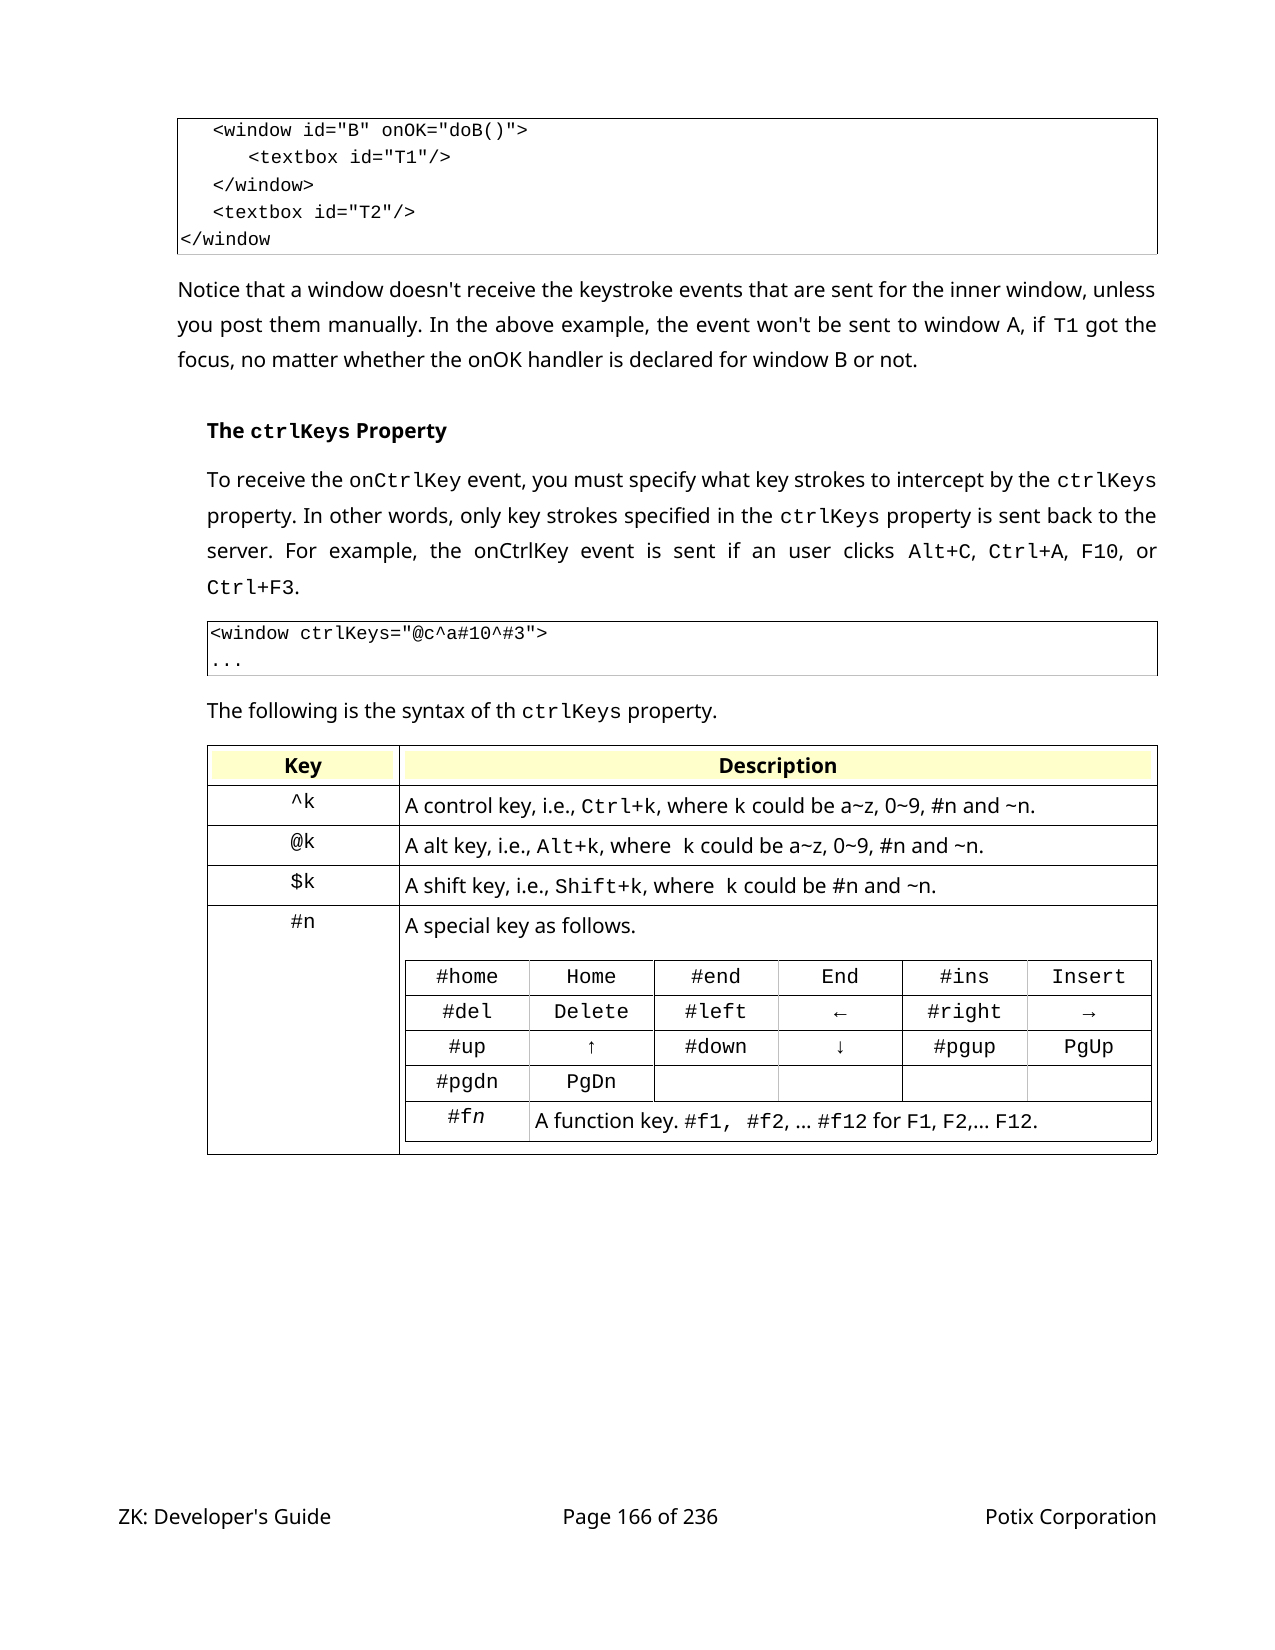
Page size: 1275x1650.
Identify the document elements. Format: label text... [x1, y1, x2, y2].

table_cell PgUp [1028, 1031, 1151, 1065]
table_cell @k [208, 826, 399, 865]
table_header Key [208, 746, 399, 785]
table_cell #up [406, 1031, 529, 1065]
table_header Home [530, 961, 653, 995]
text <textbox id="T2"/> [178, 200, 1157, 224]
table_cell #pgup [903, 1031, 1027, 1065]
table_cell ← [779, 996, 902, 1030]
table_cell ^k [208, 786, 399, 825]
text </window> [178, 172, 1157, 197]
text <window id="B" onOK="doB()"> [178, 119, 1157, 142]
table_cell [903, 1066, 1027, 1101]
table_cell #down [655, 1031, 778, 1065]
table_cell #right [903, 996, 1027, 1030]
text <window ctrlKeys="@c^a#10^#3"> [208, 622, 1157, 645]
table_cell ↓ [779, 1031, 902, 1065]
table_cell $k [208, 866, 399, 905]
table_cell [779, 1066, 902, 1101]
table_cell #fn [406, 1102, 529, 1141]
table_cell #pgdn [406, 1066, 529, 1101]
table_cell A control key, i.e., Ctrl+k, where k could be a~z, 0~9, #n and ~n. [400, 786, 1157, 825]
subtitle The ctrlKeys Property [207, 416, 1157, 445]
table_header Description [400, 746, 1157, 785]
table_cell A shift key, i.e., Shift+k, where k could be #n and ~n. [400, 866, 1157, 905]
table_cell ↑ [530, 1031, 653, 1065]
table_cell [1028, 1066, 1151, 1101]
table_cell PgDn [530, 1066, 653, 1101]
table_cell [655, 1066, 778, 1101]
table_header #end [655, 961, 778, 995]
table_header #home [406, 961, 529, 995]
text </window [178, 227, 1157, 254]
table_cell #del [406, 996, 529, 1030]
text To receive the onCtrlKey event, you must specify what key strokes to intercept by the ctrlKeys property. In other words, only key strokes specified in the ctrlKeys property is sent back to the server. For example, the onCtrlKey event is sent if an user clicks Alt+C, Ctrl+A, F10, or Ctrl+F3. [207, 465, 1157, 601]
table_cell A special key as follows. [400, 906, 1157, 1154]
table_cell #n [208, 906, 399, 1154]
text ... [208, 648, 1157, 675]
text The following is the syntax of th ctrlKeys property. [207, 696, 1157, 725]
table_cell A function key. #f1, #f2, ... #f12 for F1, F2,... F12. [530, 1102, 1151, 1141]
table_cell #left [655, 996, 778, 1030]
table_cell A alt key, i.e., Alt+k, where k could be a~z, 0~9, #n and ~n. [400, 826, 1157, 865]
table_header End [779, 961, 902, 995]
table_header #ins [903, 961, 1027, 995]
text Notice that a window doesn't receive the keystroke events that are sent for the inner window, unless you post them manually. In the above example, the event won't be sent to window A, if T1 got the focus, no matter whether the onOK handler is declared for window B or not. [177, 275, 1157, 374]
table_cell Delete [530, 996, 653, 1030]
table_cell → [1028, 996, 1151, 1030]
text <textbox id="T1"/> [178, 145, 1157, 169]
table_header Insert [1028, 961, 1151, 995]
